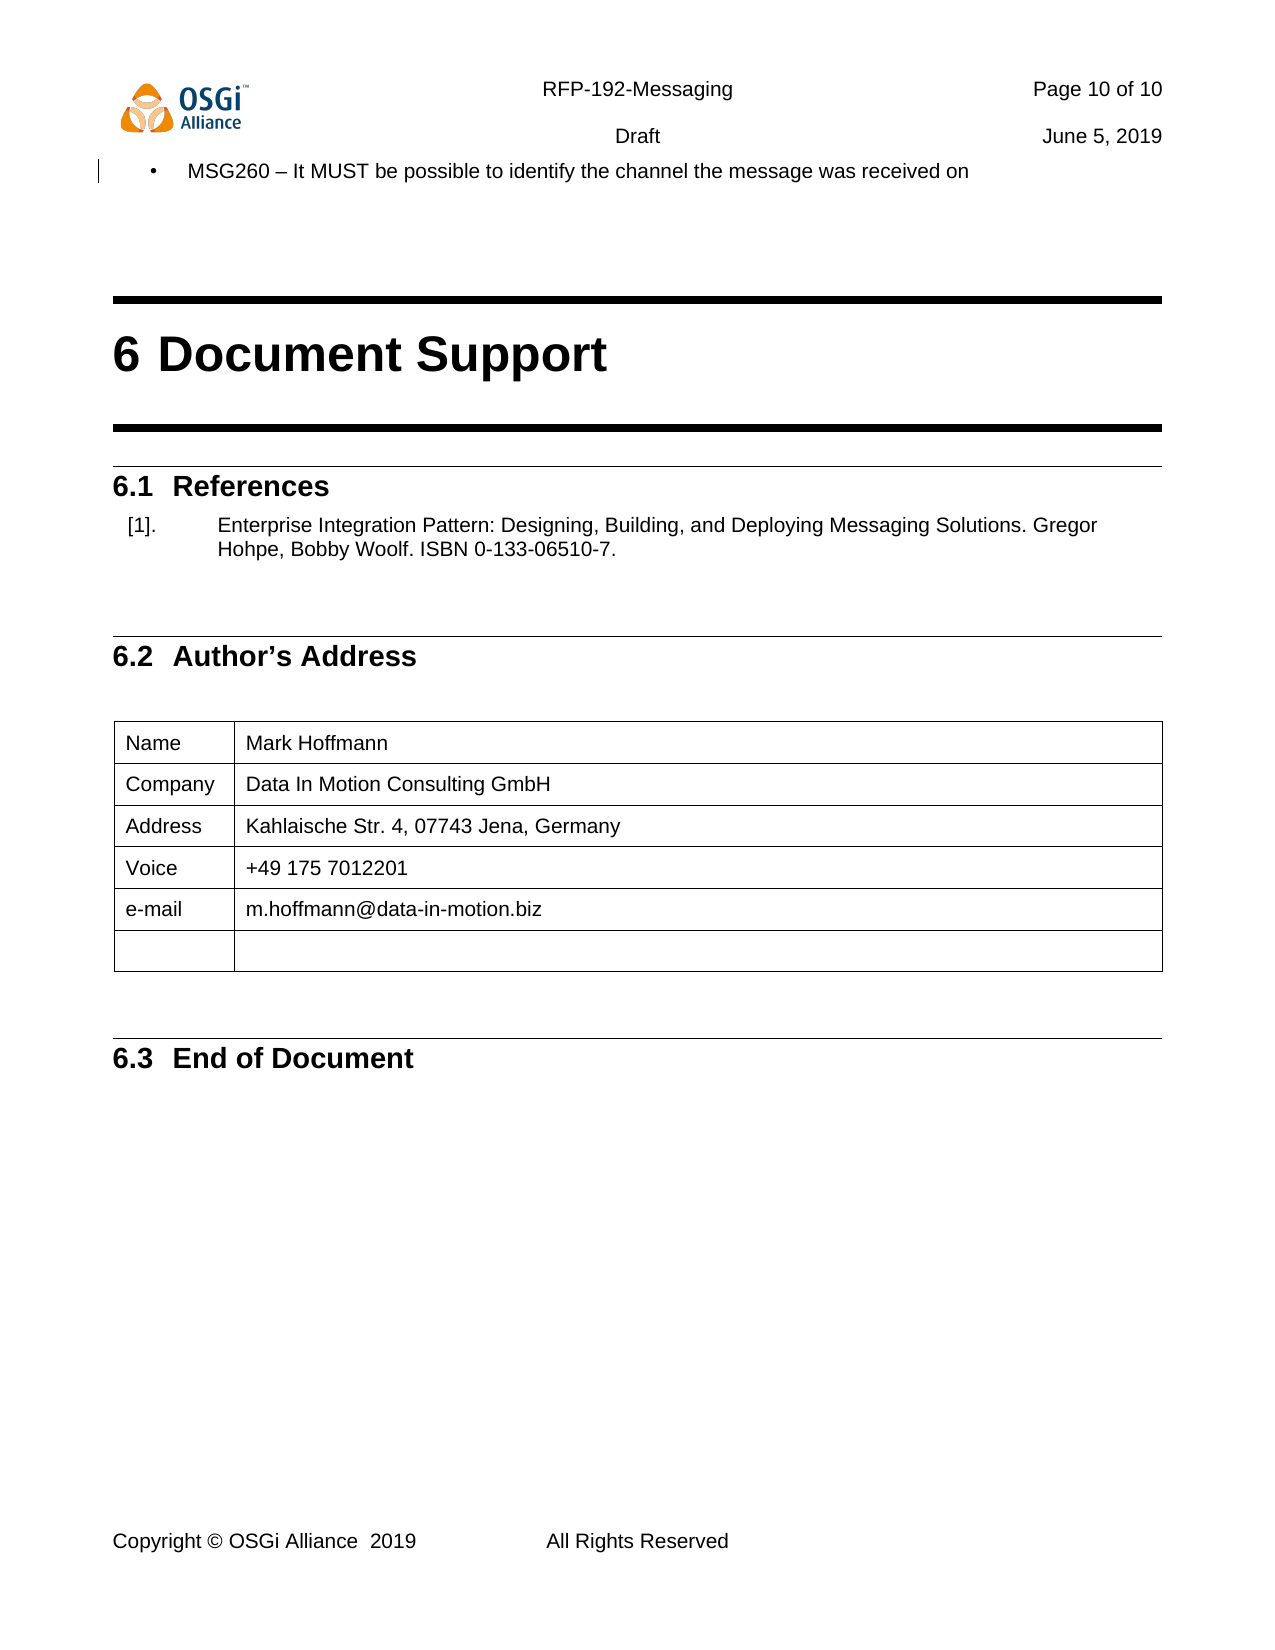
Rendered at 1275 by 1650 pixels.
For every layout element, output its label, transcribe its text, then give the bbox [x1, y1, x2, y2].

table_cell e-mail [115, 889, 234, 929]
table_cell +49 175 7012201 [235, 847, 1162, 888]
table_cell Kahlaische Str. 4, 07743 Jena, Germany [235, 806, 1162, 846]
table_cell [235, 931, 1162, 971]
table_cell Data In Motion Consulting GmbH [235, 764, 1162, 804]
subtitle References [112, 467, 1162, 502]
table_cell Company [115, 764, 234, 804]
subtitle Author’s Address [112, 637, 1162, 672]
subtitle Document Support [112, 297, 1162, 432]
subtitle End of Document [112, 1039, 1162, 1074]
table_header Name [115, 722, 234, 763]
list MSG260 – It MUST be possible to identify the channel the message was received on [150, 159, 1162, 183]
table_cell [115, 931, 234, 971]
table_cell m.hoffmann@data-in-motion.biz [235, 889, 1162, 929]
table_cell Voice [115, 847, 234, 888]
table_header Mark Hoffmann [235, 722, 1162, 763]
picture [113, 76, 257, 140]
table_cell Address [115, 806, 234, 846]
list Enterprise Integration Pattern: Designing, Building, and Deploying Messaging Solutions. Gregor Hohpe, Bobby Woolf. ISBN 0-133-06510-7. [127, 513, 1162, 561]
